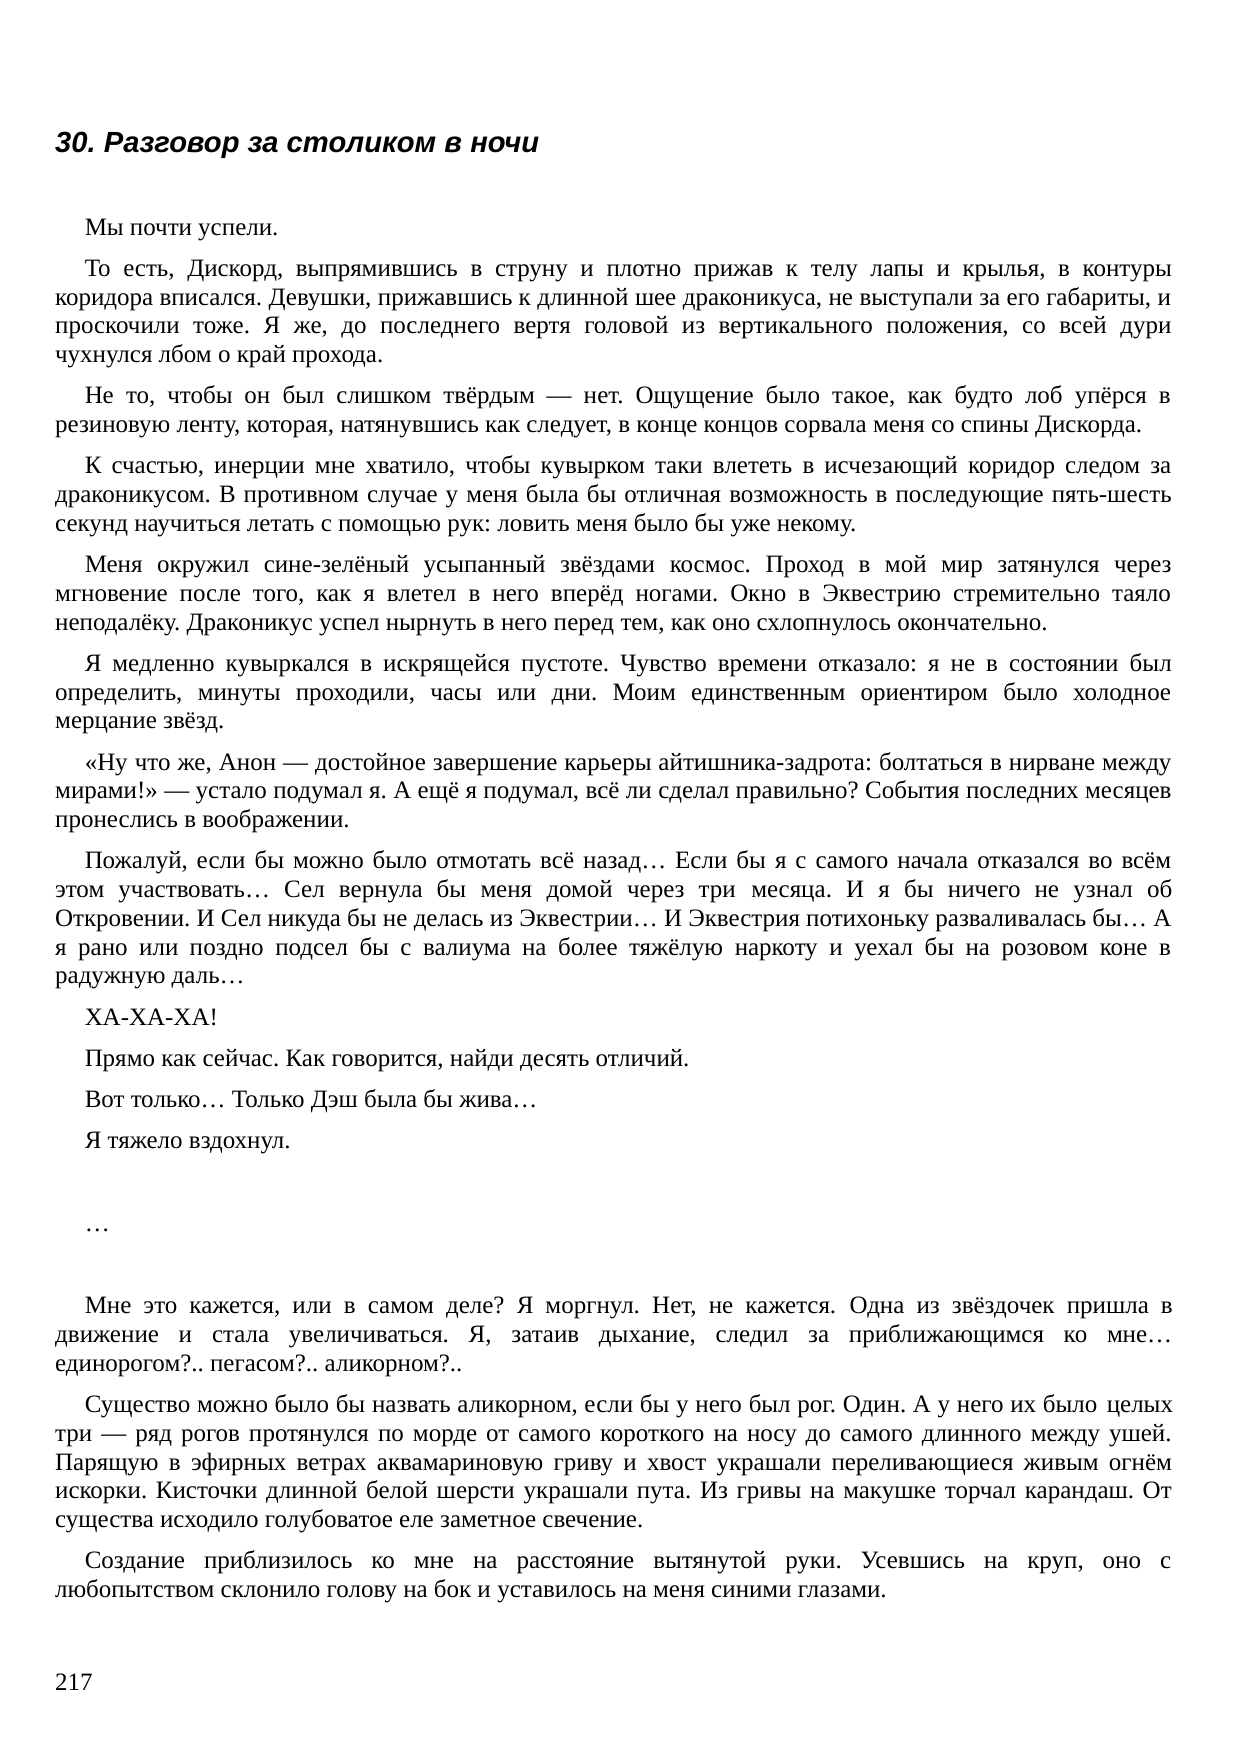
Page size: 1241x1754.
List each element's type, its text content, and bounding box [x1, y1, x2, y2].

subtitle 30. Разговор за столиком в ночи [55, 124, 1173, 158]
text Меня окружил сине-зелёный усыпанный звёздами космос. Проход в мой мир затянулся через мгновение после того, как я влетел в него вперёд ногами. Окно в Эквестрию стремительно таяло неподалёку. Драконикус успел нырнуть в него перед тем, как оно схлопнулось окончательно. [55, 549, 1173, 636]
text К счастью, инерции мне хватило, чтобы кувырком таки влететь в исчезающий коридор следом за драконикусом. В противном случае у меня была бы отличная возможность в последующие пять-шесть секунд научиться летать с помощью рук: ловить меня было бы уже некому. [55, 451, 1173, 537]
text Я тяжело вздохнул. [55, 1126, 1173, 1154]
text Пожалуй, если бы можно было отмотать всё назад… Если бы я с самого начала отказался во всём этом участвовать… Сел вернула бы меня домой через три месяца. И я бы ничего не узнал об Откровении. И Сел никуда бы не делась из Эквестрии… И Эквестрия потихоньку разваливалась бы… А я рано или поздно подсел бы с валиума на более тяжёлую наркоту и уехал бы на розовом коне в радужную даль… [55, 846, 1173, 989]
text Создание приблизилось ко мне на расстояние вытянутой руки. Усевшись на круп, оно с любопытством склонило голову на бок и уставилось на меня синими глазами. [55, 1546, 1173, 1603]
text Мы почти успели. [55, 212, 1173, 241]
text Существо можно было бы назвать аликорном, если бы у него был рог. Один. А у него их было целых три — ряд рогов протянулся по морде от самого короткого на носу до самого длинного между ушей. Парящую в эфирных ветрах аквамариновую гриву и хвост украшали переливающиеся живым огнём искорки. Кисточки длинной белой шерсти украшали пута. Из гривы на макушке торчал карандаш. От существа исходило голубоватое еле заметное свечение. [55, 1389, 1173, 1533]
text Мне это кажется, или в самом деле? Я моргнул. Нет, не кажется. Одна из звёздочек пришла в движение и стала увеличиваться. Я, затаив дыхание, следил за приближающимся ко мне… единорогом?.. пегасом?.. аликорном?.. [55, 1291, 1173, 1377]
text Вот только… Только Дэш была бы жива… [55, 1084, 1173, 1113]
text То есть, Дискорд, выпрямившись в струну и плотно прижав к телу лапы и крылья, в контуры коридора вписался. Девушки, прижавшись к длинной шее драконикуса, не выступали за его габариты, и проскочили тоже. Я же, до последнего вертя головой из вертикального положения, со всей дури чухнулся лбом о край прохода. [55, 253, 1173, 368]
text «Ну что же, Анон — достойное завершение карьеры айтишника-задрота: болтаться в нирване между мирами!» — устало подумал я. А ещё я подумал, всё ли сделал правильно? События последних месяцев пронеслись в воображении. [55, 747, 1173, 833]
text … [55, 1208, 1173, 1237]
text ХА-ХА-ХА! [55, 1002, 1173, 1031]
text Я медленно кувыркался в искрящейся пустоте. Чувство времени отказало: я не в состоянии был определить, минуты проходили, часы или дни. Моим единственным ориентиром было холодное мерцание звёзд. [55, 648, 1173, 734]
text Не то, чтобы он был слишком твёрдым — нет. Ощущение было такое, как будто лоб упёрся в резиновую ленту, которая, натянувшись как следует, в конце концов сорвала меня со спины Дискорда. [55, 381, 1173, 438]
text Прямо как сейчас. Как говорится, найди десять отличий. [55, 1043, 1173, 1072]
